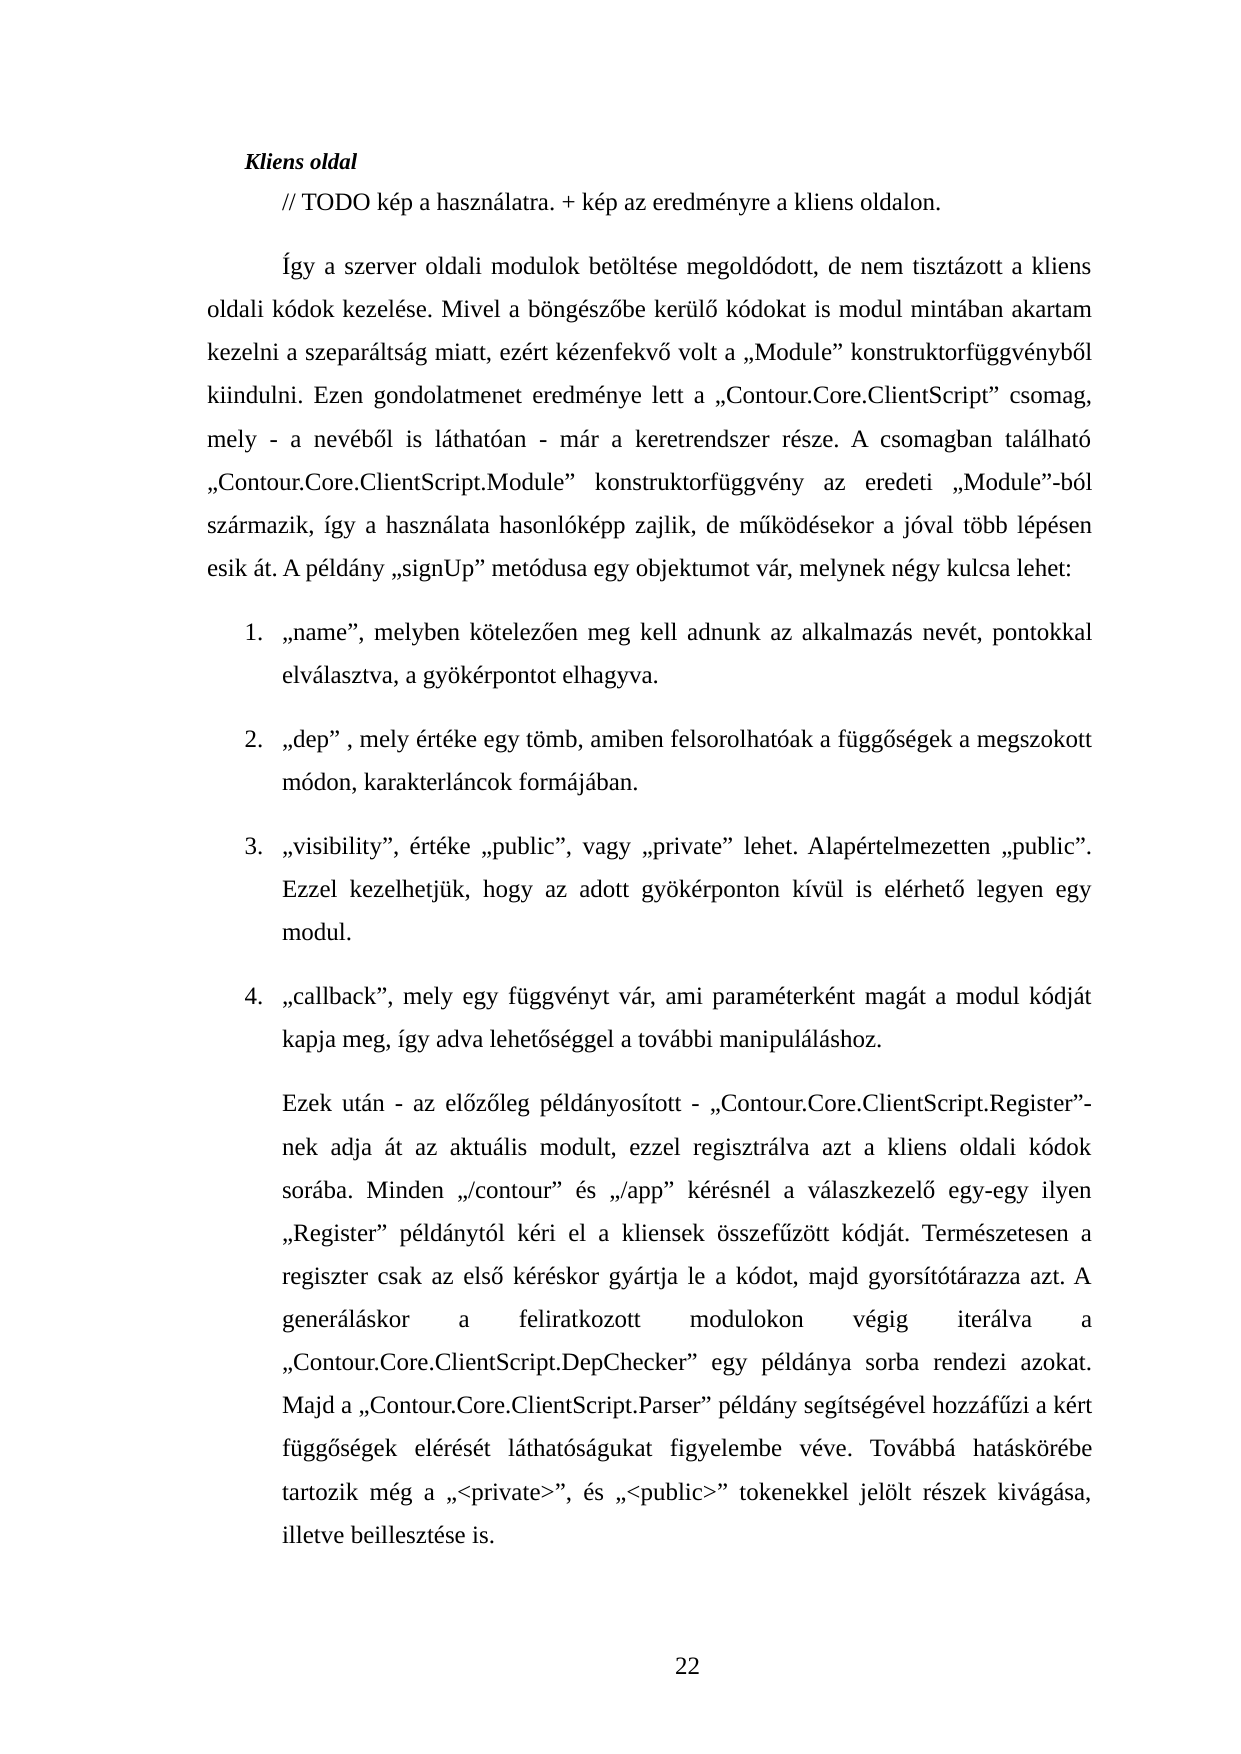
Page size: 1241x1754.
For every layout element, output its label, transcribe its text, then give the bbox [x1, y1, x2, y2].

text // TODO kép a használatra. + kép az eredményre a kliens oldalon. [207, 187, 1092, 216]
list „dep” , mely értéke egy tömb, amiben felsorolhatóak a függőségek a megszokott módon, karakterláncok formájában. [244, 724, 1092, 796]
list Ezek után - az előzőleg példányosított - „Contour.Core.ClientScript.Register”-nek adja át az aktuális modult, ezzel regisztrálva azt a kliens oldali kódok sorába. Minden „/contour” és „/app” kérésnél a válaszkezelő egy-egy ilyen „Register” példánytól kéri el a kliensek összefűzött kódját. Természetesen a regiszter csak az első kéréskor gyártja le a kódot, majd gyorsítótárazza azt. A generáláskor a feliratkozott modulokon végig iterálva a „Contour.Core.ClientScript.DepChecker” egy példánya sorba rendezi azokat. Majd a „Contour.Core.ClientScript.Parser” példány segítségével hozzáfűzi a kért függőségek elérését láthatóságukat figyelembe véve. Továbbá hatáskörébe tartozik még a „<private>”, és „<public>” tokenekkel jelölt részek kivágása, illetve beillesztése is. [244, 1088, 1092, 1548]
list „name”, melyben kötelezően meg kell adnunk az alkalmazás nevét, pontokkal elválasztva, a gyökérpontot elhagyva. [244, 617, 1092, 689]
list „visibility”, értéke „public”, vagy „private” lehet. Alapértelmezetten „public”. Ezzel kezelhetjük, hogy az adott gyökérponton kívül is elérhető legyen egy modul. [244, 831, 1092, 946]
list „callback”, mely egy függvényt vár, ami paraméterként magát a modul kódját kapja meg, így adva lehetőséggel a további manipuláláshoz. [244, 981, 1092, 1053]
text Így a szerver oldali modulok betöltése megoldódott, de nem tisztázott a kliens oldali kódok kezelése. Mivel a böngészőbe kerülő kódokat is modul mintában akartam kezelni a szeparáltság miatt, ezért kézenfekvő volt a „Module” konstruktorfüggvényből kiindulni. Ezen gondolatmenet eredménye lett a „Contour.Core.ClientScript” csomag, mely - a nevéből is láthatóan - már a keretrendszer része. A csomagban található „Contour.Core.ClientScript.Module” konstruktorfüggvény az eredeti „Module”-ból származik, így a használata hasonlóképp zajlik, de működésekor a jóval több lépésen esik át. A példány „signUp” metódusa egy objektumot vár, melynek négy kulcsa lehet: [207, 251, 1092, 582]
subtitle Kliens oldal [244, 148, 1092, 174]
